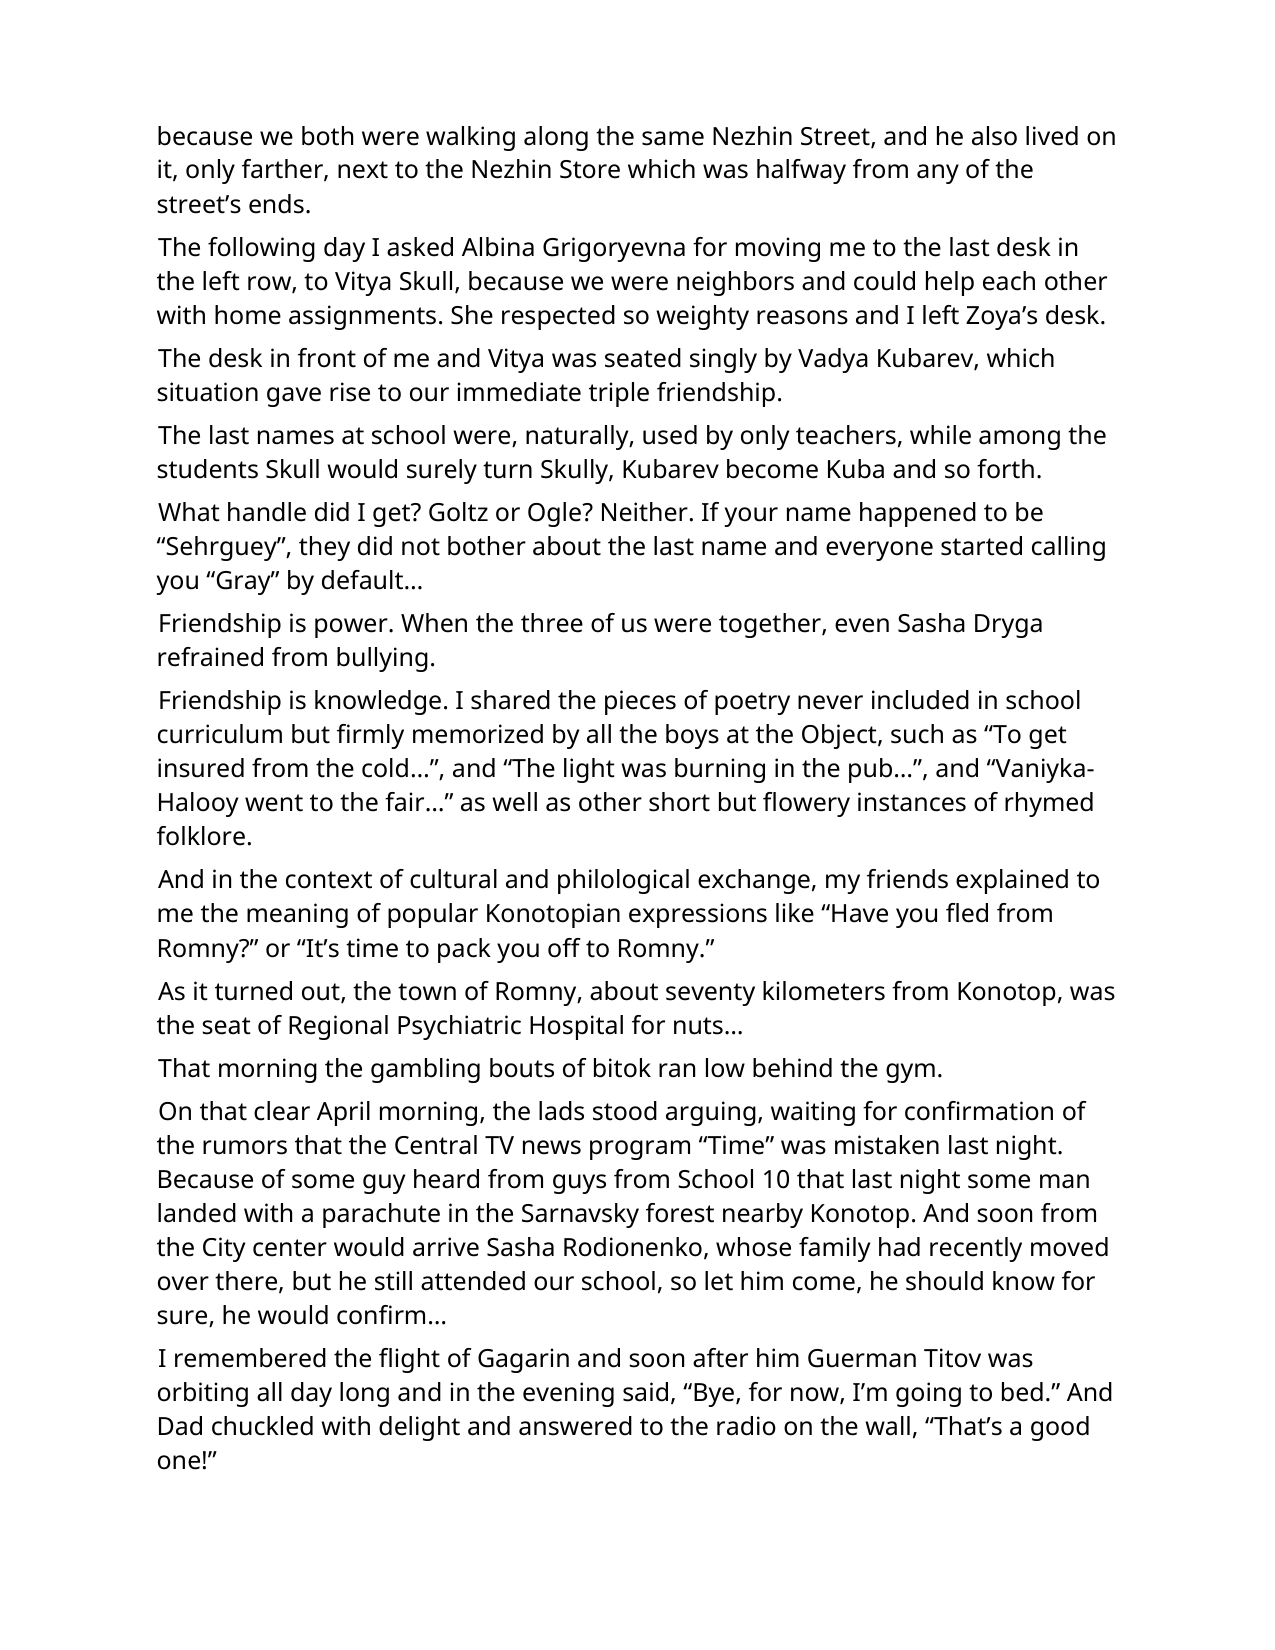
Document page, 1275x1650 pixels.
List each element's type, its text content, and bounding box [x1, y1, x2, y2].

text That morning the gambling bouts of bitok ran low behind the gym. [156, 1050, 1118, 1084]
text And in the context of cultural and philological exchange, my friends explained to me the meaning of popular Konotopian expressions like “Have you fled from Romny?” or “It’s time to pack you off to Romny.” [156, 862, 1118, 964]
text I remembered the flight of Gagarin and soon after him Guerman Titov was orbiting all day long and in the evening said, “Bye, for now, I’m going to bed.” And Dad chuckled with delight and answered to the radio on the wall, “That’s a good one!” [156, 1341, 1118, 1477]
text The last names at school were, naturally, used by only teachers, while among the students Skull would surely turn Skully, Kubarev become Kuba and so forth. [156, 417, 1118, 486]
text On that clear April morning, the lads stood arguing, waiting for confirmation of the rumors that the Central TV news program “Time” was mistaken last night. Because of some guy heard from guys from School 10 that last night some man landed with a parachute in the Sarnavsky forest nearby Konotop. And soon from the City center would arrive Sasha Rodionenko, whose family had recently moved over there, but he still attended our school, so let him come, he should know for sure, he would confirm… [156, 1093, 1118, 1332]
text Friendship is power. When the three of us were together, even Sasha Dryga refrained from bullying. [156, 606, 1118, 674]
text The following day I asked Albina Grigoryevna for moving me to the last desk in the left row, to Vitya Skull, because we were neighbors and could help each other with home assignments. She respected so weighty reasons and I left Zoya’s desk. [156, 229, 1118, 331]
text The desk in front of me and Vitya was seated singly by Vadya Kubarev, which situation gave rise to our immediate triple friendship. [156, 340, 1118, 408]
text What handle did I get? Goltz or Ogle? Neither. If your name happened to be “Sehrguey”, they did not bother about the last name and everyone started calling you “Gray” by default… [156, 494, 1118, 597]
text because we both were walking along the same Nezhin Street, and he also lived on it, only farther, next to the Nezhin Store which was halfway from any of the street’s ends. [156, 118, 1118, 220]
text As it turned out, the town of Romny, about seventy kilometers from Konotop, was the seat of Regional Psychiatric Hospital for nuts… [156, 973, 1118, 1041]
text Friendship is knowledge. I shared the pieces of poetry never included in school curriculum but firmly memorized by all the boys at the Object, such as “To get insured from the cold…”, and “The light was burning in the pub…”, and “Vaniyka-Halooy went to the fair…” as well as other short but flowery instances of rhymed folklore. [156, 683, 1118, 853]
